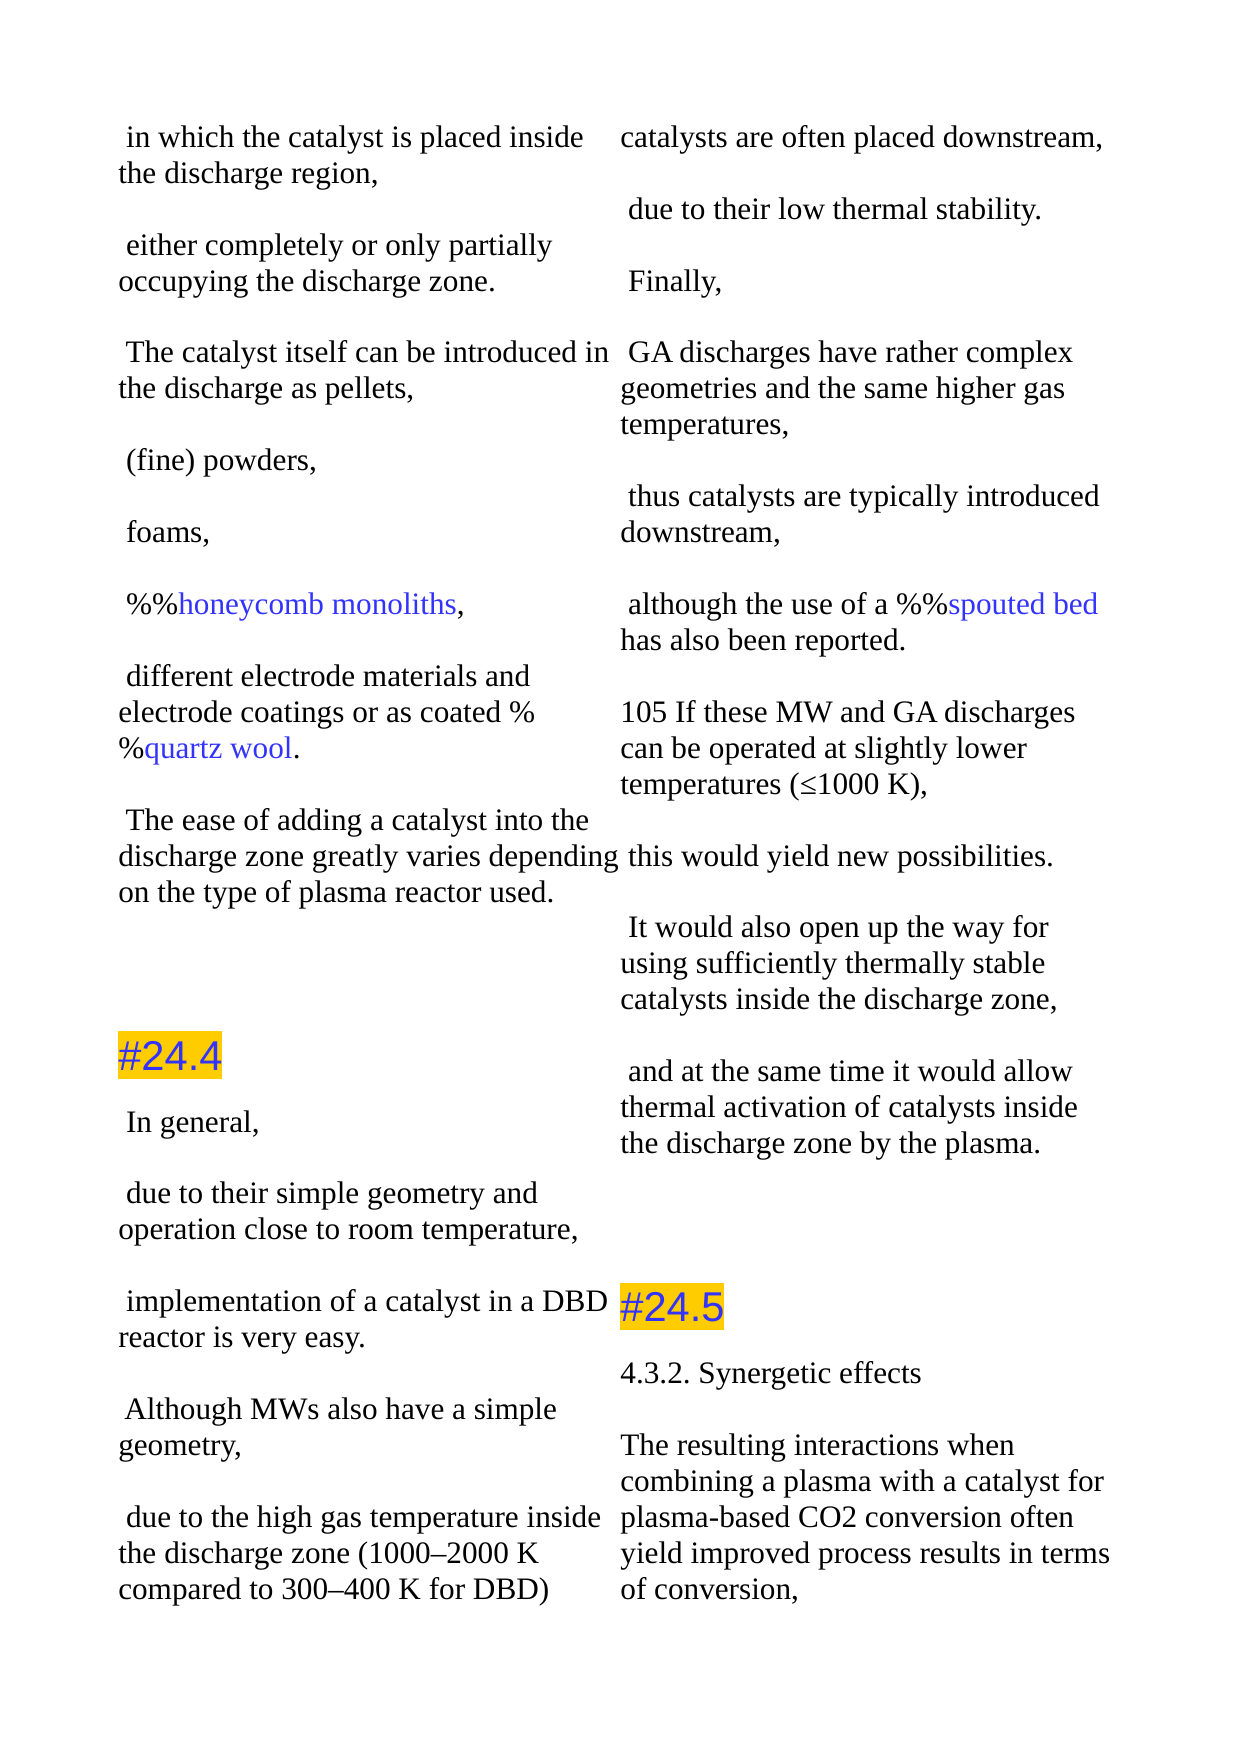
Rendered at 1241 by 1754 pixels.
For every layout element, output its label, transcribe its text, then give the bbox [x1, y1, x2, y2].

text due to their low thermal stability. [620, 190, 1122, 226]
text either completely or only partially occupying the discharge zone. [118, 226, 620, 298]
text and at the same time it would allow thermal activation of catalysts inside the discharge zone by the plasma. [620, 1052, 1122, 1160]
text catalysts are often placed downstream, [620, 118, 1122, 154]
text In general, [118, 1103, 620, 1139]
text GA discharges have rather complex geometries and the same higher gas temperatures, [620, 334, 1122, 442]
text The resulting interactions when combining a plasma with a catalyst for plasma-based CO2 conversion often yield improved process results in terms of conversion, [620, 1426, 1122, 1606]
text Finally, [620, 262, 1122, 298]
text 4.3.2. Synergetic effects [620, 1354, 1122, 1390]
text this would yield new possibilities. [620, 837, 1122, 873]
text different electrode materials and electrode coatings or as coated %%quartz wool. [118, 657, 620, 765]
text The ease of adding a catalyst into the discharge zone greatly varies depending on the type of plasma reactor used. [118, 801, 620, 909]
text implementation of a catalyst in a DBD reactor is very easy. [118, 1282, 620, 1354]
text due to their simple geometry and operation close to room temperature, [118, 1175, 620, 1247]
text It would also open up the way for using sufficiently thermally stable catalysts inside the discharge zone, [620, 909, 1122, 1017]
text (fine) powders, [118, 442, 620, 477]
text in which the catalyst is placed inside the discharge region, [118, 118, 620, 190]
text #24.4 [118, 1031, 620, 1079]
text thus catalysts are typically introduced downstream, [620, 477, 1122, 549]
text due to the high gas temperature inside the discharge zone (1000–2000 K compared to 300–400 K for DBD) [118, 1498, 620, 1606]
text foams, [118, 513, 620, 549]
text 105 If these MW and GA discharges can be operated at slightly lower temperatures (≤1000 K), [620, 693, 1122, 801]
text although the use of a %%spouted bed has also been reported. [620, 585, 1122, 657]
text %%honeycomb monoliths, [118, 585, 620, 621]
text The catalyst itself can be introduced in the discharge as pellets, [118, 334, 620, 406]
text Although MWs also have a simple geometry, [118, 1390, 620, 1462]
text #24.5 [620, 1282, 1122, 1330]
